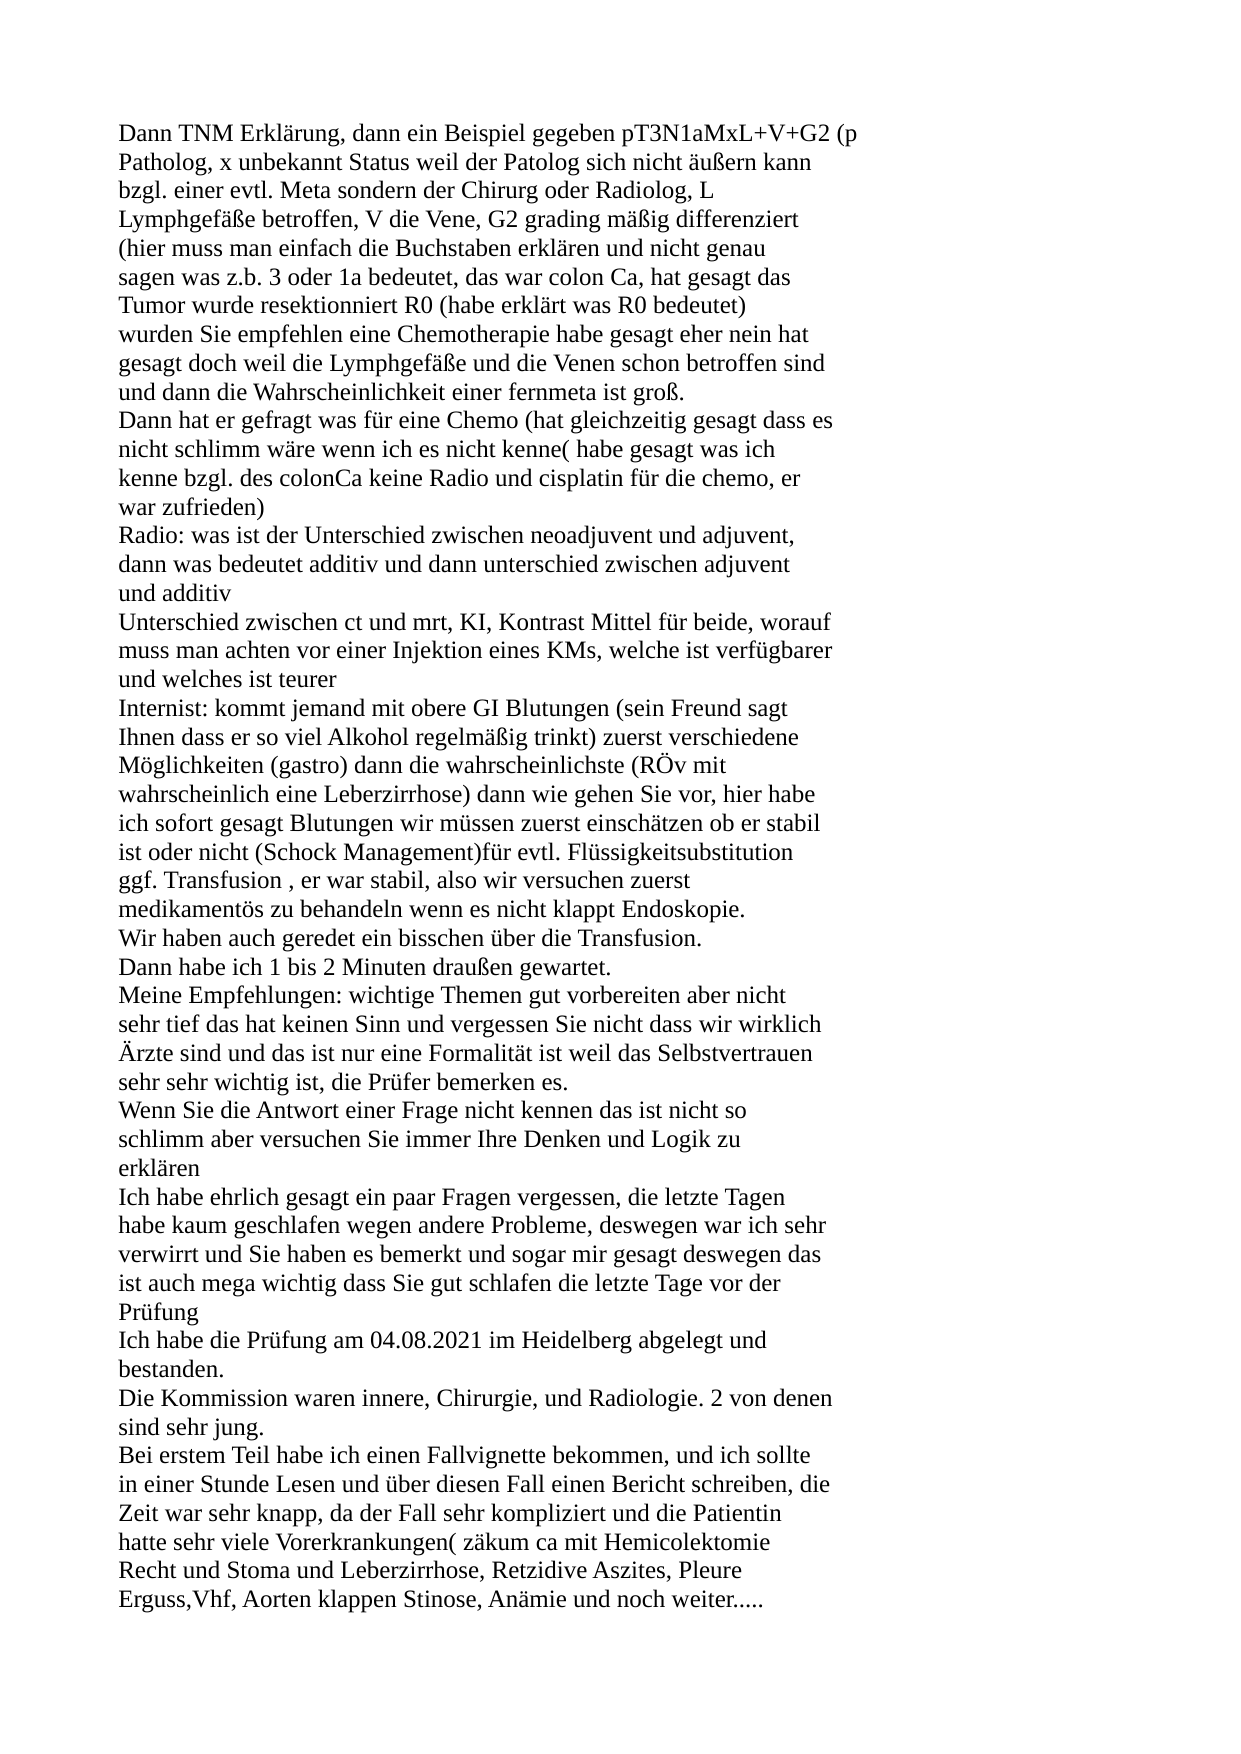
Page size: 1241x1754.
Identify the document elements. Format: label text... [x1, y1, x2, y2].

text Wenn Sie die Antwort einer Frage nicht kennen das ist nicht so [118, 1096, 1122, 1124]
text Ich habe ehrlich gesagt ein paar Fragen vergessen, die letzte Tagen [118, 1182, 1122, 1211]
text habe kaum geschlafen wegen andere Probleme, deswegen war ich sehr [118, 1211, 1122, 1239]
text war zufrieden) [118, 492, 1122, 521]
text dann was bedeutet additiv und dann unterschied zwischen adjuvent [118, 549, 1122, 578]
text bestanden. [118, 1354, 1122, 1383]
text medikamentös zu behandeln wenn es nicht klappt Endoskopie. [118, 894, 1122, 923]
text Unterschied zwischen ct und mrt, KI, Kontrast Mittel für beide, worauf [118, 607, 1122, 636]
text Die Kommission waren innere, Chirurgie, und Radiologie. 2 von denen [118, 1383, 1122, 1412]
text Dann habe ich 1 bis 2 Minuten draußen gewartet. [118, 952, 1122, 981]
text (hier muss man einfach die Buchstaben erklären und nicht genau [118, 233, 1122, 262]
text Internist: kommt jemand mit obere GI Blutungen (sein Freund sagt [118, 693, 1122, 722]
text sehr sehr wichtig ist, die Prüfer bemerken es. [118, 1067, 1122, 1096]
text gesagt doch weil die Lymphgefäße und die Venen schon betroffen sind [118, 348, 1122, 377]
text Ärzte sind und das ist nur eine Formalität ist weil das Selbstvertrauen [118, 1038, 1122, 1067]
text erklären [118, 1153, 1122, 1182]
text Tumor wurde resektionniert R0 (habe erklärt was R0 bedeutet) [118, 291, 1122, 319]
text hatte sehr viele Vorerkrankungen( zäkum ca mit Hemicolektomie [118, 1527, 1122, 1556]
text schlimm aber versuchen Sie immer Ihre Denken und Logik zu [118, 1124, 1122, 1153]
text kenne bzgl. des colonCa keine Radio und cisplatin für die chemo, er [118, 463, 1122, 492]
text wahrscheinlich eine Leberzirrhose) dann wie gehen Sie vor, hier habe [118, 779, 1122, 808]
text sagen was z.b. 3 oder 1a bedeutet, das war colon Ca, hat gesagt das [118, 262, 1122, 291]
text Ihnen dass er so viel Alkohol regelmäßig trinkt) zuerst verschiedene [118, 722, 1122, 751]
text muss man achten vor einer Injektion eines KMs, welche ist verfügbarer [118, 636, 1122, 664]
text Bei erstem Teil habe ich einen Fallvignette bekommen, und ich sollte [118, 1441, 1122, 1469]
text und dann die Wahrscheinlichkeit einer fernmeta ist groß. [118, 377, 1122, 406]
text Dann TNM Erklärung, dann ein Beispiel gegeben pT3N1aMxL+V+G2 (p [118, 118, 1122, 147]
text Zeit war sehr knapp, da der Fall sehr kompliziert und die Patientin [118, 1498, 1122, 1527]
text Wir haben auch geredet ein bisschen über die Transfusion. [118, 923, 1122, 952]
text nicht schlimm wäre wenn ich es nicht kenne( habe gesagt was ich [118, 434, 1122, 463]
text sind sehr jung. [118, 1412, 1122, 1441]
text Lymphgefäße betroffen, V die Vene, G2 grading mäßig differenziert [118, 204, 1122, 233]
text Radio: was ist der Unterschied zwischen neoadjuvent und adjuvent, [118, 521, 1122, 549]
text und welches ist teurer [118, 664, 1122, 693]
text Möglichkeiten (gastro) dann die wahrscheinlichste (RÖv mit [118, 751, 1122, 779]
text Dann hat er gefragt was für eine Chemo (hat gleichzeitig gesagt dass es [118, 406, 1122, 434]
text Patholog, x unbekannt Status weil der Patolog sich nicht äußern kann [118, 147, 1122, 176]
text ich sofort gesagt Blutungen wir müssen zuerst einschätzen ob er stabil [118, 808, 1122, 837]
text ggf. Transfusion , er war stabil, also wir versuchen zuerst [118, 866, 1122, 894]
text Recht und Stoma und Leberzirrhose, Retzidive Aszites, Pleure [118, 1556, 1122, 1584]
text verwirrt und Sie haben es bemerkt und sogar mir gesagt deswegen das [118, 1239, 1122, 1268]
text sehr tief das hat keinen Sinn und vergessen Sie nicht dass wir wirklich [118, 1009, 1122, 1038]
text wurden Sie empfehlen eine Chemotherapie habe gesagt eher nein hat [118, 319, 1122, 348]
text Erguss,Vhf, Aorten klappen Stinose, Anämie und noch weiter..... [118, 1584, 1122, 1613]
text Meine Empfehlungen: wichtige Themen gut vorbereiten aber nicht [118, 981, 1122, 1009]
text ist oder nicht (Schock Management)für evtl. Flüssigkeitsubstitution [118, 837, 1122, 866]
text ist auch mega wichtig dass Sie gut schlafen die letzte Tage vor der [118, 1268, 1122, 1297]
text und additiv [118, 578, 1122, 607]
text Prüfung [118, 1297, 1122, 1326]
text Ich habe die Prüfung am 04.08.2021 im Heidelberg abgelegt und [118, 1326, 1122, 1354]
text bzgl. einer evtl. Meta sondern der Chirurg oder Radiolog, L [118, 176, 1122, 204]
text in einer Stunde Lesen und über diesen Fall einen Bericht schreiben, die [118, 1469, 1122, 1498]
